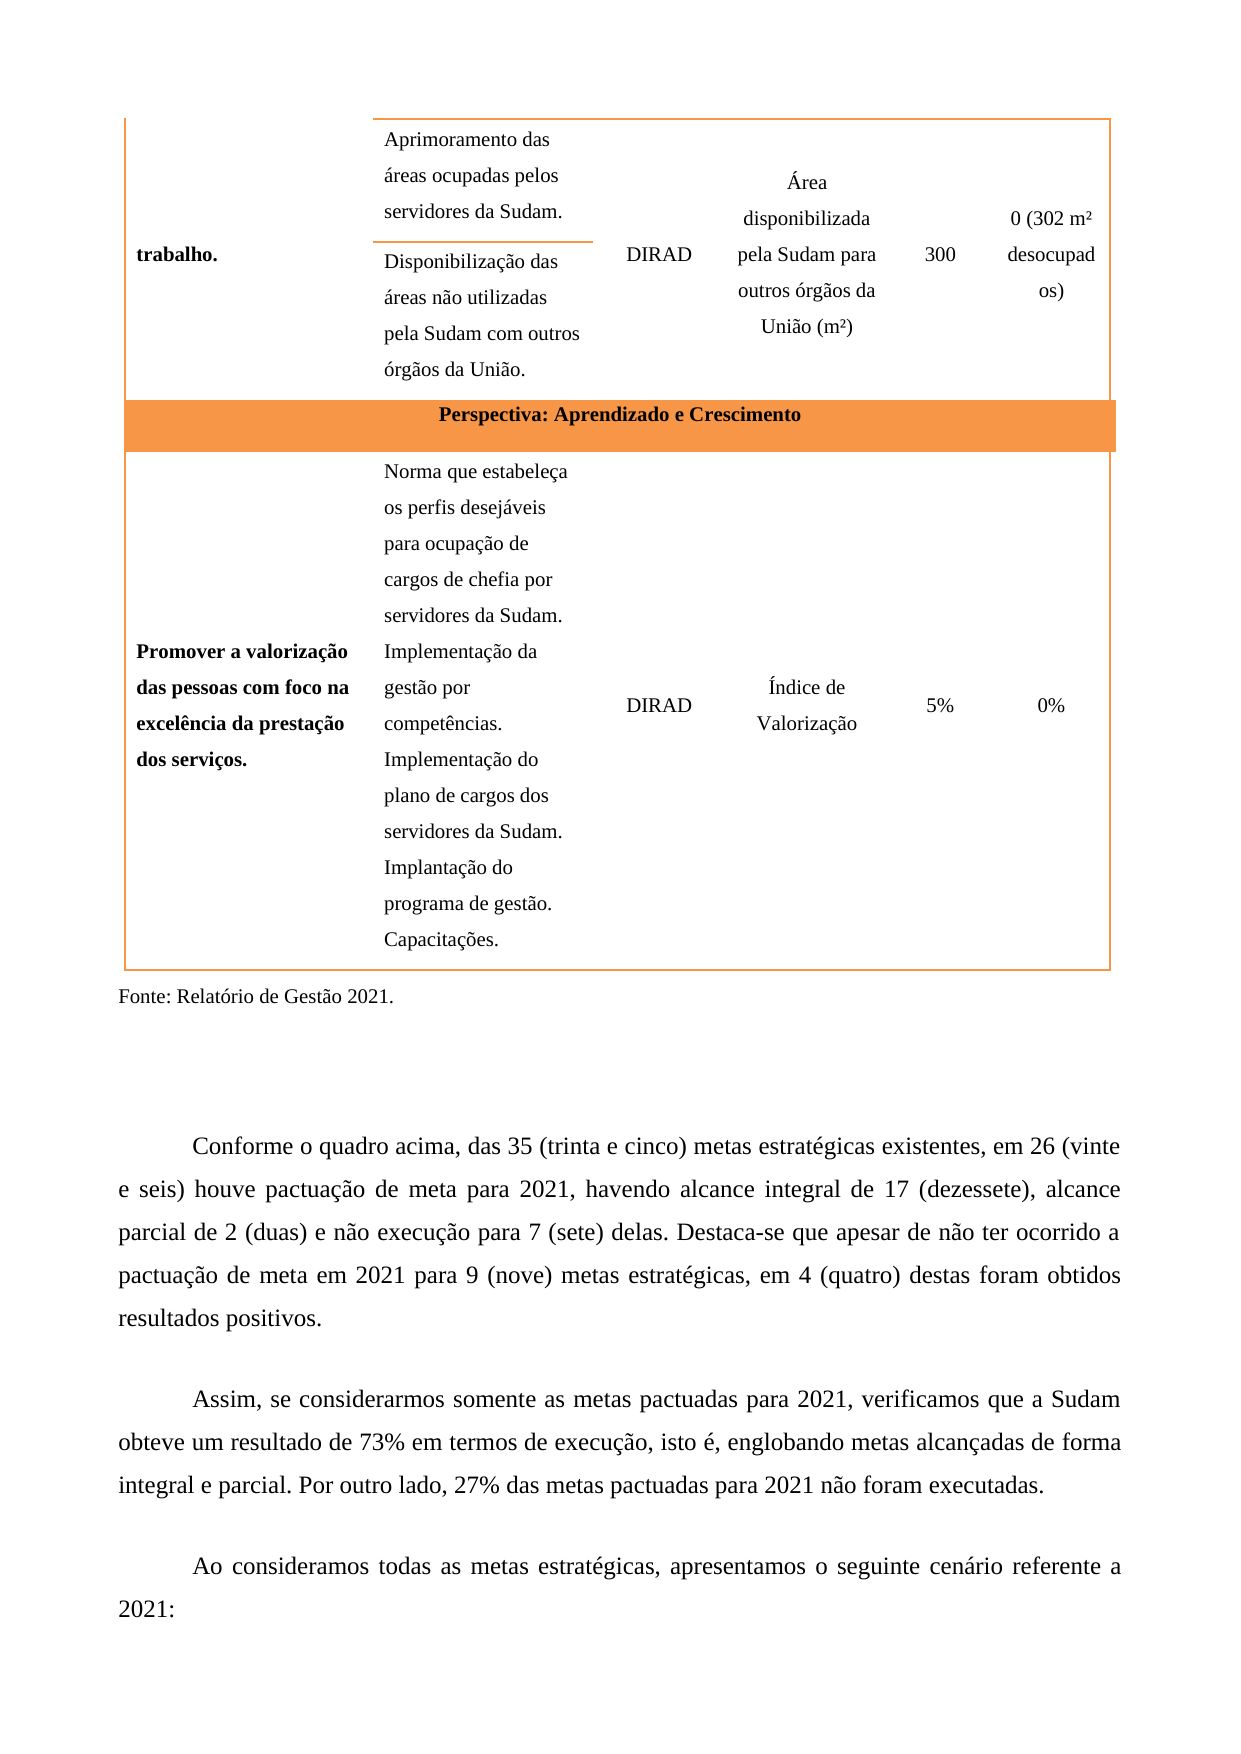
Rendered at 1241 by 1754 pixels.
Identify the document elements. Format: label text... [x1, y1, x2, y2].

table_cell Perspectiva: Aprendizado e Crescimento [126, 402, 1114, 450]
text Fonte: Relatório de Gestão 2021. [118, 984, 1122, 1008]
table_cell [1111, 241, 1115, 399]
table_cell Índice de Valorização [725, 452, 888, 969]
table_cell trabalho. [126, 118, 373, 399]
table_cell Promover a valorização das pessoas com foco na excelência da prestação dos serviços. [126, 452, 373, 969]
table_cell Aprimoramento das áreas ocupadas pelos servidores da Sudam. [373, 120, 592, 241]
table_cell 5% [888, 452, 992, 969]
table_cell Norma que estabeleça os perfis desejáveis para ocupação de cargos de chefia por servidores da Sudam. Implementação da gestão por competências. Implementação do plano de cargos dos servidores da Sudam. Implantação do programa de gestão. Capacitações. [373, 452, 592, 969]
table_cell DIRAD [593, 120, 725, 399]
table_cell DIRAD [593, 452, 725, 969]
table_cell Área disponibilizada pela Sudam para outros órgãos da União (m²) [725, 120, 888, 399]
text Assim, se considerarmos somente as metas pactuadas para 2021, verificamos que a Sudam obteve um resultado de 73% em termos de execução, isto é, englobando metas alcançadas de forma integral e parcial. Por outro lado, 27% das metas pactuadas para 2021 não foram executadas. [118, 1384, 1122, 1499]
table_cell 0% [992, 452, 1109, 969]
text Conforme o quadro acima, das 35 (trinta e cinco) metas estratégicas existentes, em 26 (vinte e seis) houve pactuação de meta para 2021, havendo alcance integral de 17 (dezessete), alcance parcial de 2 (duas) e não execução para 7 (sete) delas. Destaca-se que apesar de não ter ocorrido a pactuação de meta em 2021 para 9 (nove) metas estratégicas, em 4 (quatro) destas foram obtidos resultados positivos. [118, 1131, 1122, 1332]
table_cell 300 [888, 120, 992, 399]
table_cell Disponibilização das áreas não utilizadas pela Sudam com outros órgãos da União. [373, 243, 592, 399]
table_cell [1111, 118, 1115, 241]
text Ao consideramos todas as metas estratégicas, apresentamos o seguinte cenário referente a 2021: [118, 1551, 1122, 1623]
table_cell 0 (302 m² desocupados) [992, 120, 1109, 399]
table_cell [1111, 452, 1115, 969]
